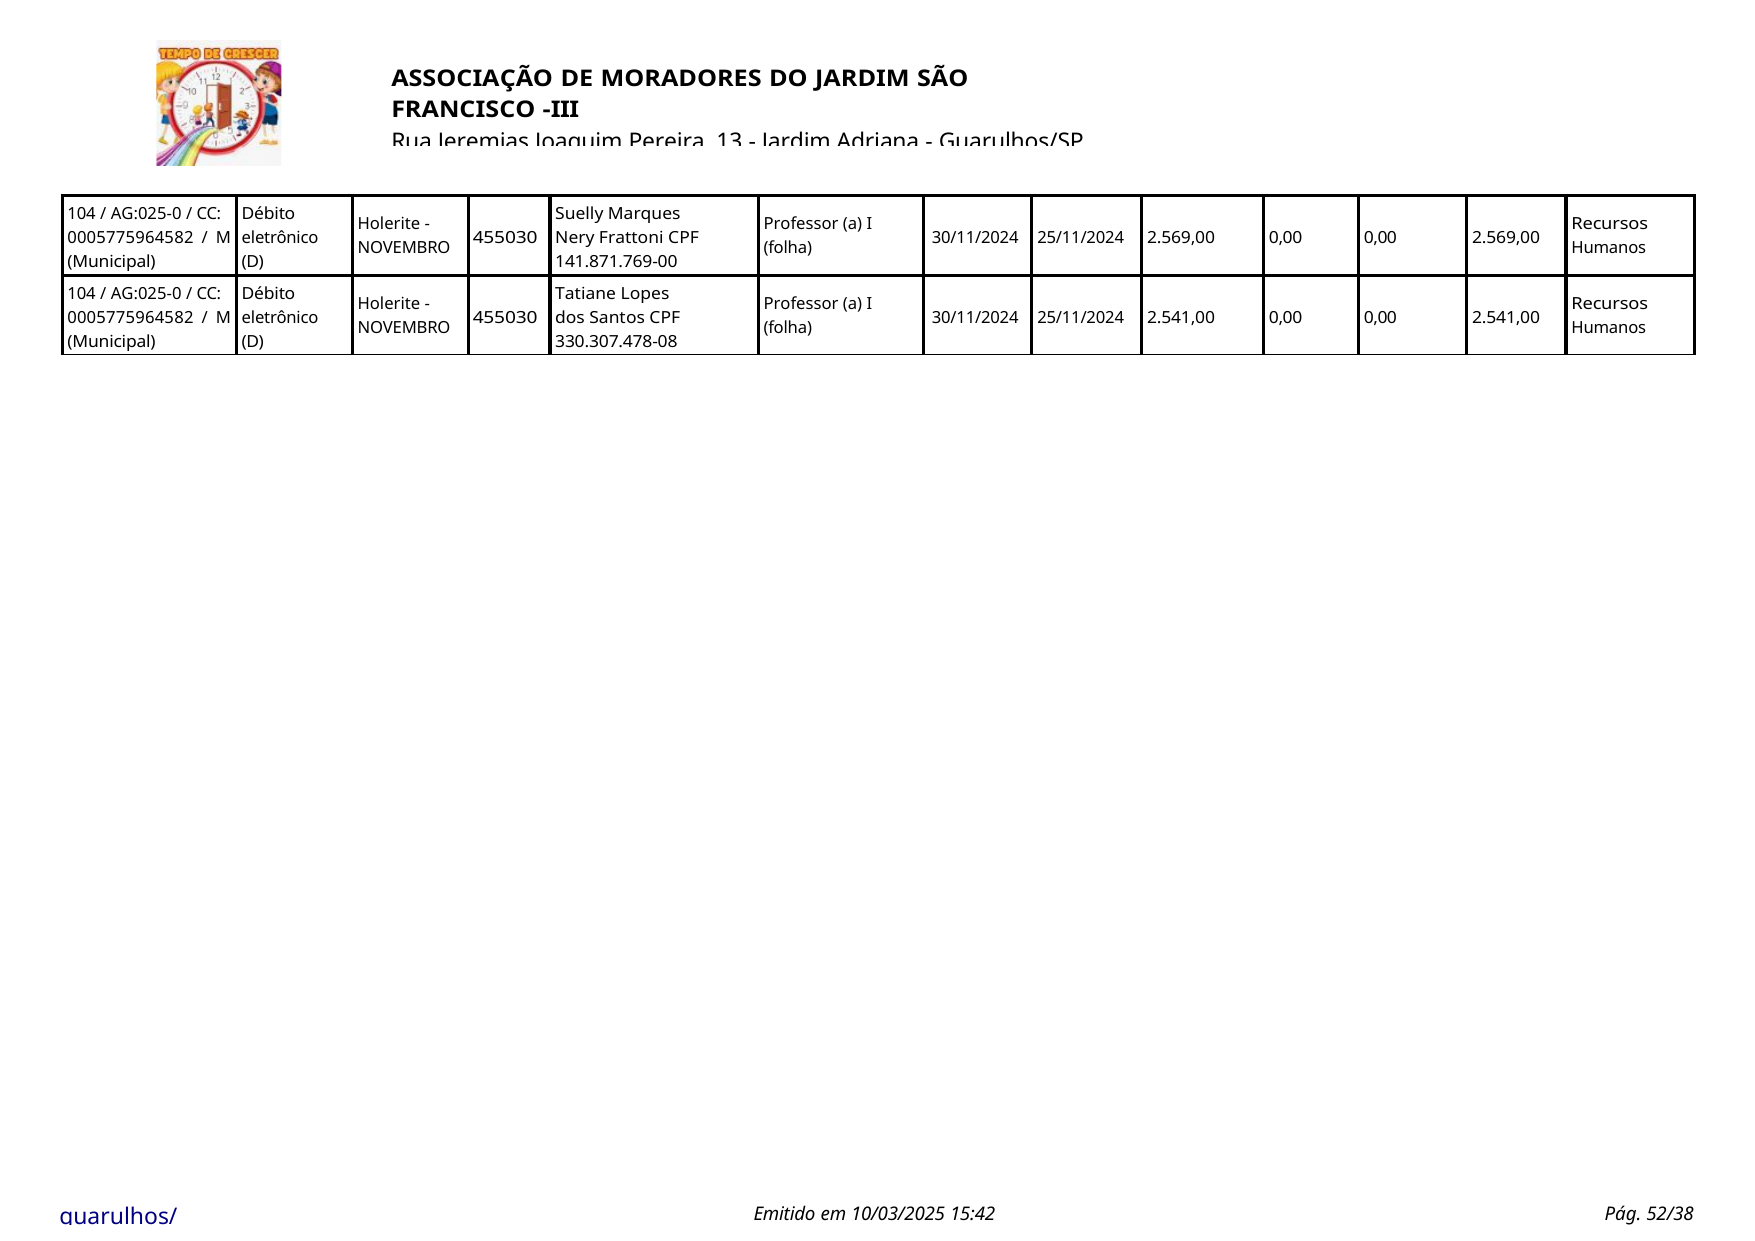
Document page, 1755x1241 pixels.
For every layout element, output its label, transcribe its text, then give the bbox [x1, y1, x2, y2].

table_cell 455030 [470, 197, 548, 274]
table_cell Professor (a) I (folha) [760, 277, 922, 354]
table_cell 25/11/2024 [1033, 197, 1140, 274]
table_cell 2.569,00 [1468, 197, 1564, 274]
table_cell Holerite - NOVEMBRO [354, 277, 467, 354]
table_cell Professor (a) I (folha) [760, 197, 922, 274]
table_cell Suelly Marques Nery Frattoni CPF 141.871.769-00 [552, 197, 757, 274]
table_cell 104 / AG:025-0 / CC: 0005775964582 / M (Municipal) [64, 197, 235, 274]
table_cell 25/11/2024 [1033, 277, 1140, 354]
table_cell 30/11/2024 [925, 277, 1030, 354]
table_cell 455030 [470, 277, 548, 354]
table_cell Débito eletrônico (D) [238, 277, 351, 354]
table_cell 2.541,00 [1468, 277, 1564, 354]
table_cell 0,00 [1360, 277, 1465, 354]
table_cell 30/11/2024 [925, 197, 1030, 274]
table_cell 0,00 [1265, 277, 1357, 354]
table_cell Tatiane Lopes dos Santos CPF 330.307.478-08 [552, 277, 757, 354]
table_cell Recursos Humanos [1568, 277, 1693, 354]
table_cell 2.569,00 [1143, 197, 1262, 274]
table_cell 2.541,00 [1143, 277, 1262, 354]
table_cell 104 / AG:025-0 / CC: 0005775964582 / M (Municipal) [64, 277, 235, 354]
table_cell Débito eletrônico (D) [238, 197, 351, 274]
table_cell Recursos Humanos [1568, 197, 1693, 274]
table_cell 0,00 [1265, 197, 1357, 274]
table_cell Holerite - NOVEMBRO [354, 197, 467, 274]
table_cell 0,00 [1360, 197, 1465, 274]
